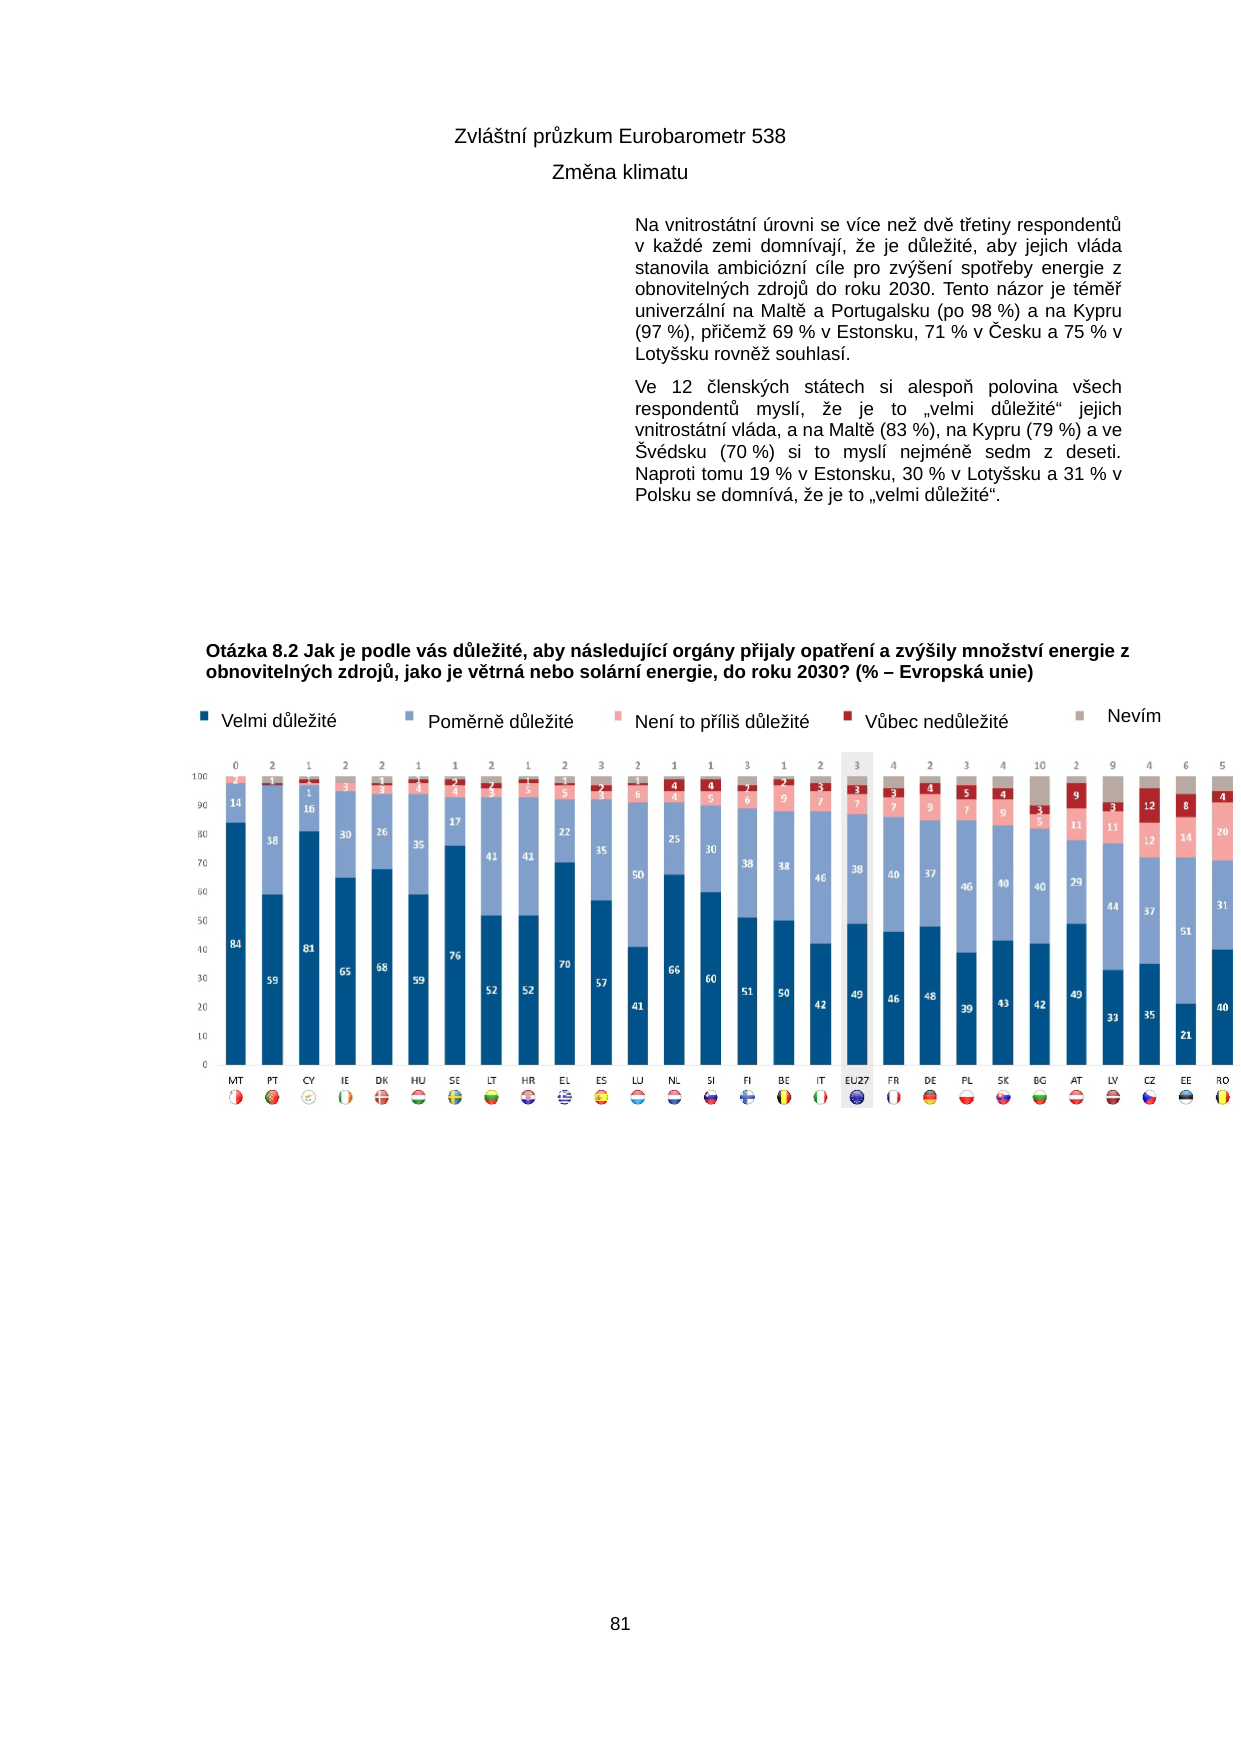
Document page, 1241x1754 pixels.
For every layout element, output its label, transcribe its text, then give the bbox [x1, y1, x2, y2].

text Ve 12 členských státech si alespoň polovina všech respondentů myslí, že je to „velmi důležité“ jejich vnitrostátní vláda, a na Maltě (83 %), na Kypru (79 %) a ve Švédsku (70 %) si to myslí nejméně sedm z deseti. Naproti tomu 19 % v Estonsku, 30 % v Lotyšsku a 31 % v Polsku se domnívá, že je to „velmi důležité“. [635, 376, 1122, 506]
picture [194, 702, 1087, 722]
picture [183, 752, 1241, 1112]
text Na vnitrostátní úrovni se více než dvě třetiny respondentů v každé zemi domnívají, že je důležité, aby jejich vláda stanovila ambiciózní cíle pro zvýšení spotřeby energie z obnovitelných zdrojů do roku 2030. Tento názor je téměř univerzální na Maltě a Portugalsku (po 98 %) a na Kypru (97 %), přičemž 69 % v Estonsku, 71 % v Česku a 75 % v Lotyšsku rovněž souhlasí. [635, 213, 1122, 364]
